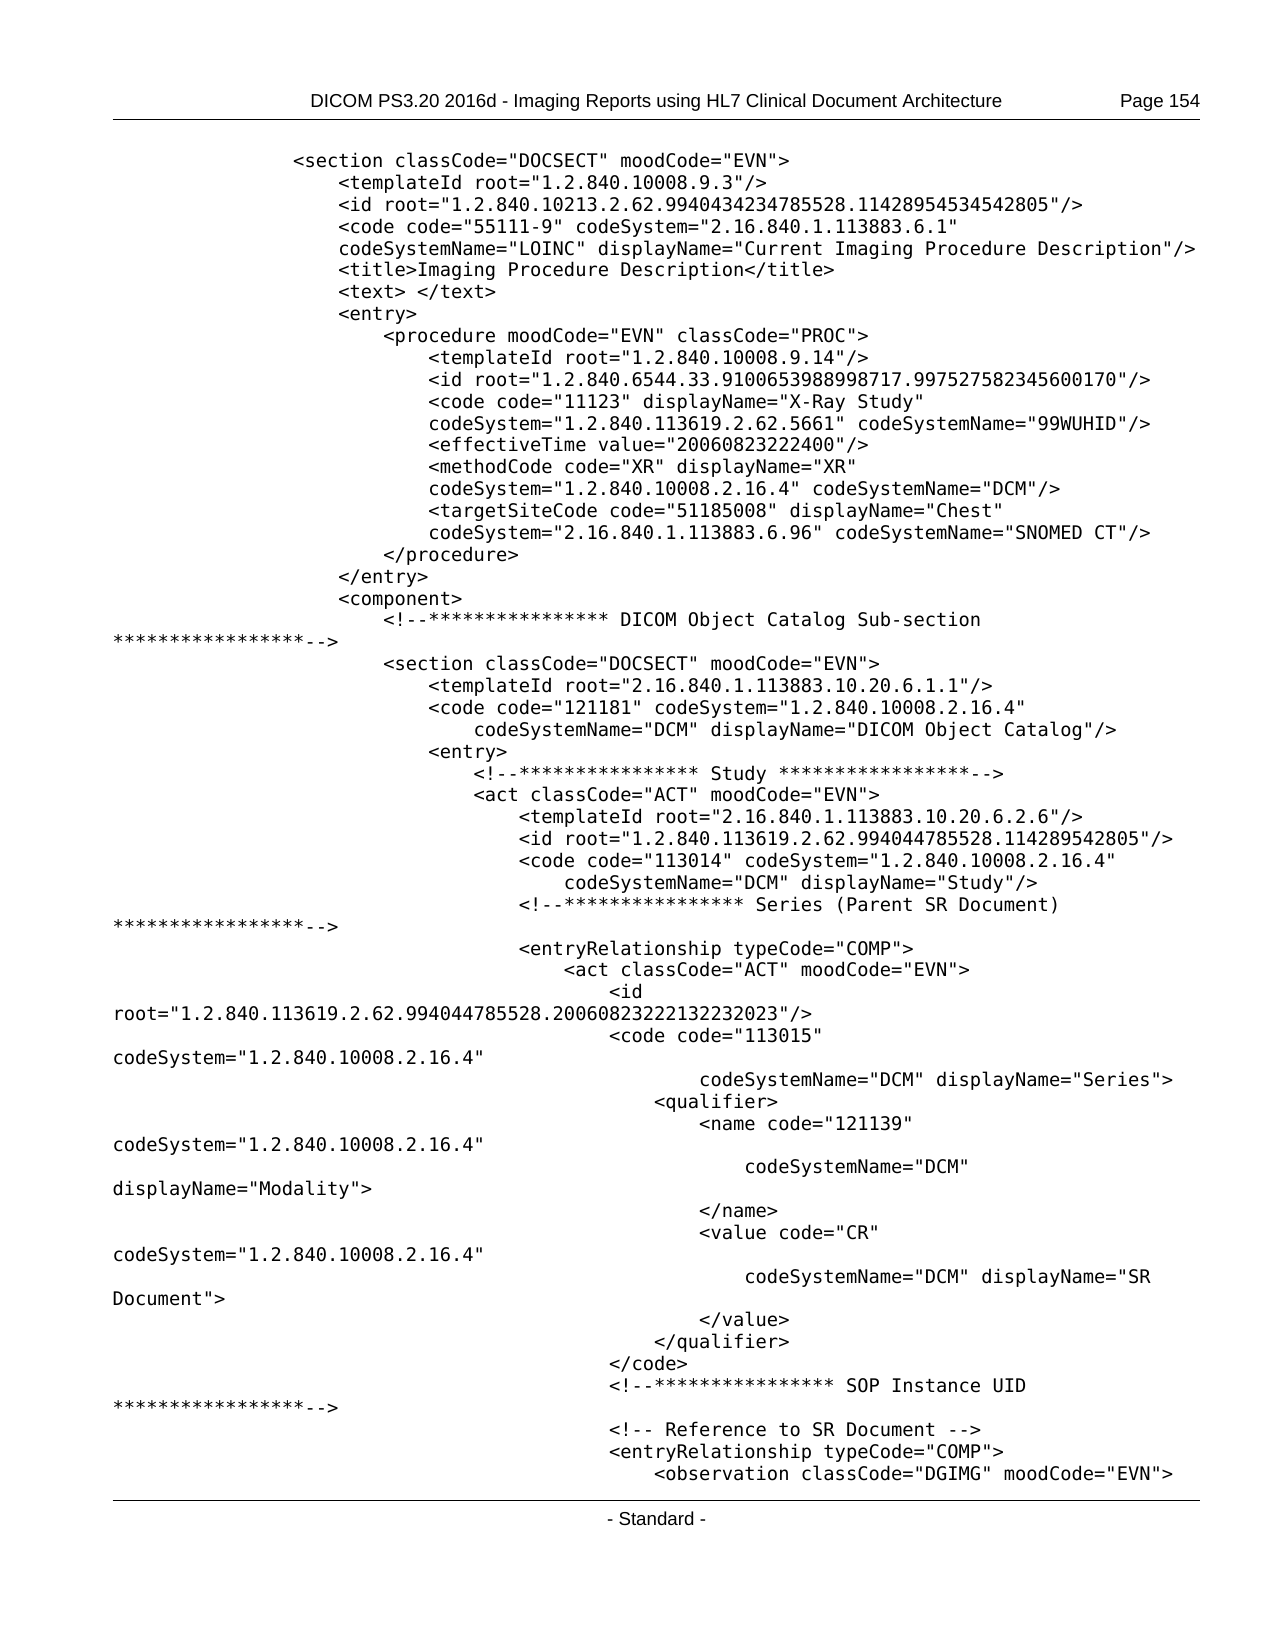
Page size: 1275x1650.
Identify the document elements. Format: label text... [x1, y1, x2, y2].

text <section classCode="DOCSECT" moodCode="EVN"> <templateId root="1.2.840.10008.9.3"/> <id root="1.2.840.10213.2.62.9940434234785528.11428954534542805"/> <code code="55111-9" codeSystem="2.16.840.1.113883.6.1" codeSystemName="LOINC" displayName="Current Imaging Procedure Description"/> <title>Imaging Procedure Description</title> <text> </text> <entry> <procedure moodCode="EVN" classCode="PROC"> <templateId root="1.2.840.10008.9.14"/> <id root="1.2.840.6544.33.9100653988998717.997527582345600170"/> <code code="11123" displayName="X-Ray Study" codeSystem="1.2.840.113619.2.62.5661" codeSystemName="99WUHID"/> <effectiveTime value="20060823222400"/> <methodCode code="XR" displayName="XR" codeSystem="1.2.840.10008.2.16.4" codeSystemName="DCM"/> <targetSiteCode code="51185008" displayName="Chest" codeSystem="2.16.840.1.113883.6.96" codeSystemName="SNOMED CT"/> </procedure> </entry> <component> <!--**************** DICOM Object Catalog Sub-section *****************--> <section classCode="DOCSECT" moodCode="EVN"> <templateId root="2.16.840.1.113883.10.20.6.1.1"/> <code code="121181" codeSystem="1.2.840.10008.2.16.4" codeSystemName="DCM" displayName="DICOM Object Catalog"/> <entry> <!--**************** Study *****************--> <act classCode="ACT" moodCode="EVN"> <templateId root="2.16.840.1.113883.10.20.6.2.6"/> <id root="1.2.840.113619.2.62.994044785528.114289542805"/> <code code="113014" codeSystem="1.2.840.10008.2.16.4" codeSystemName="DCM" displayName="Study"/> <!--**************** Series (Parent SR Document) *****************--> <entryRelationship typeCode="COMP"> <act classCode="ACT" moodCode="EVN"> <id root="1.2.840.113619.2.62.994044785528.20060823222132232023"/> <code code="113015" codeSystem="1.2.840.10008.2.16.4" codeSystemName="DCM" displayName="Series"> <qualifier> <name code="121139" codeSystem="1.2.840.10008.2.16.4" codeSystemName="DCM" displayName="Modality"> </name> <value code="CR" codeSystem="1.2.840.10008.2.16.4" codeSystemName="DCM" displayName="SR Document"> </value> </qualifier> </code> <!--**************** SOP Instance UID *****************--> <!-- Reference to SR Document --> <entryRelationship typeCode="COMP"> <observation classCode="DGIMG" moodCode="EVN"> [112, 150, 1200, 1484]
